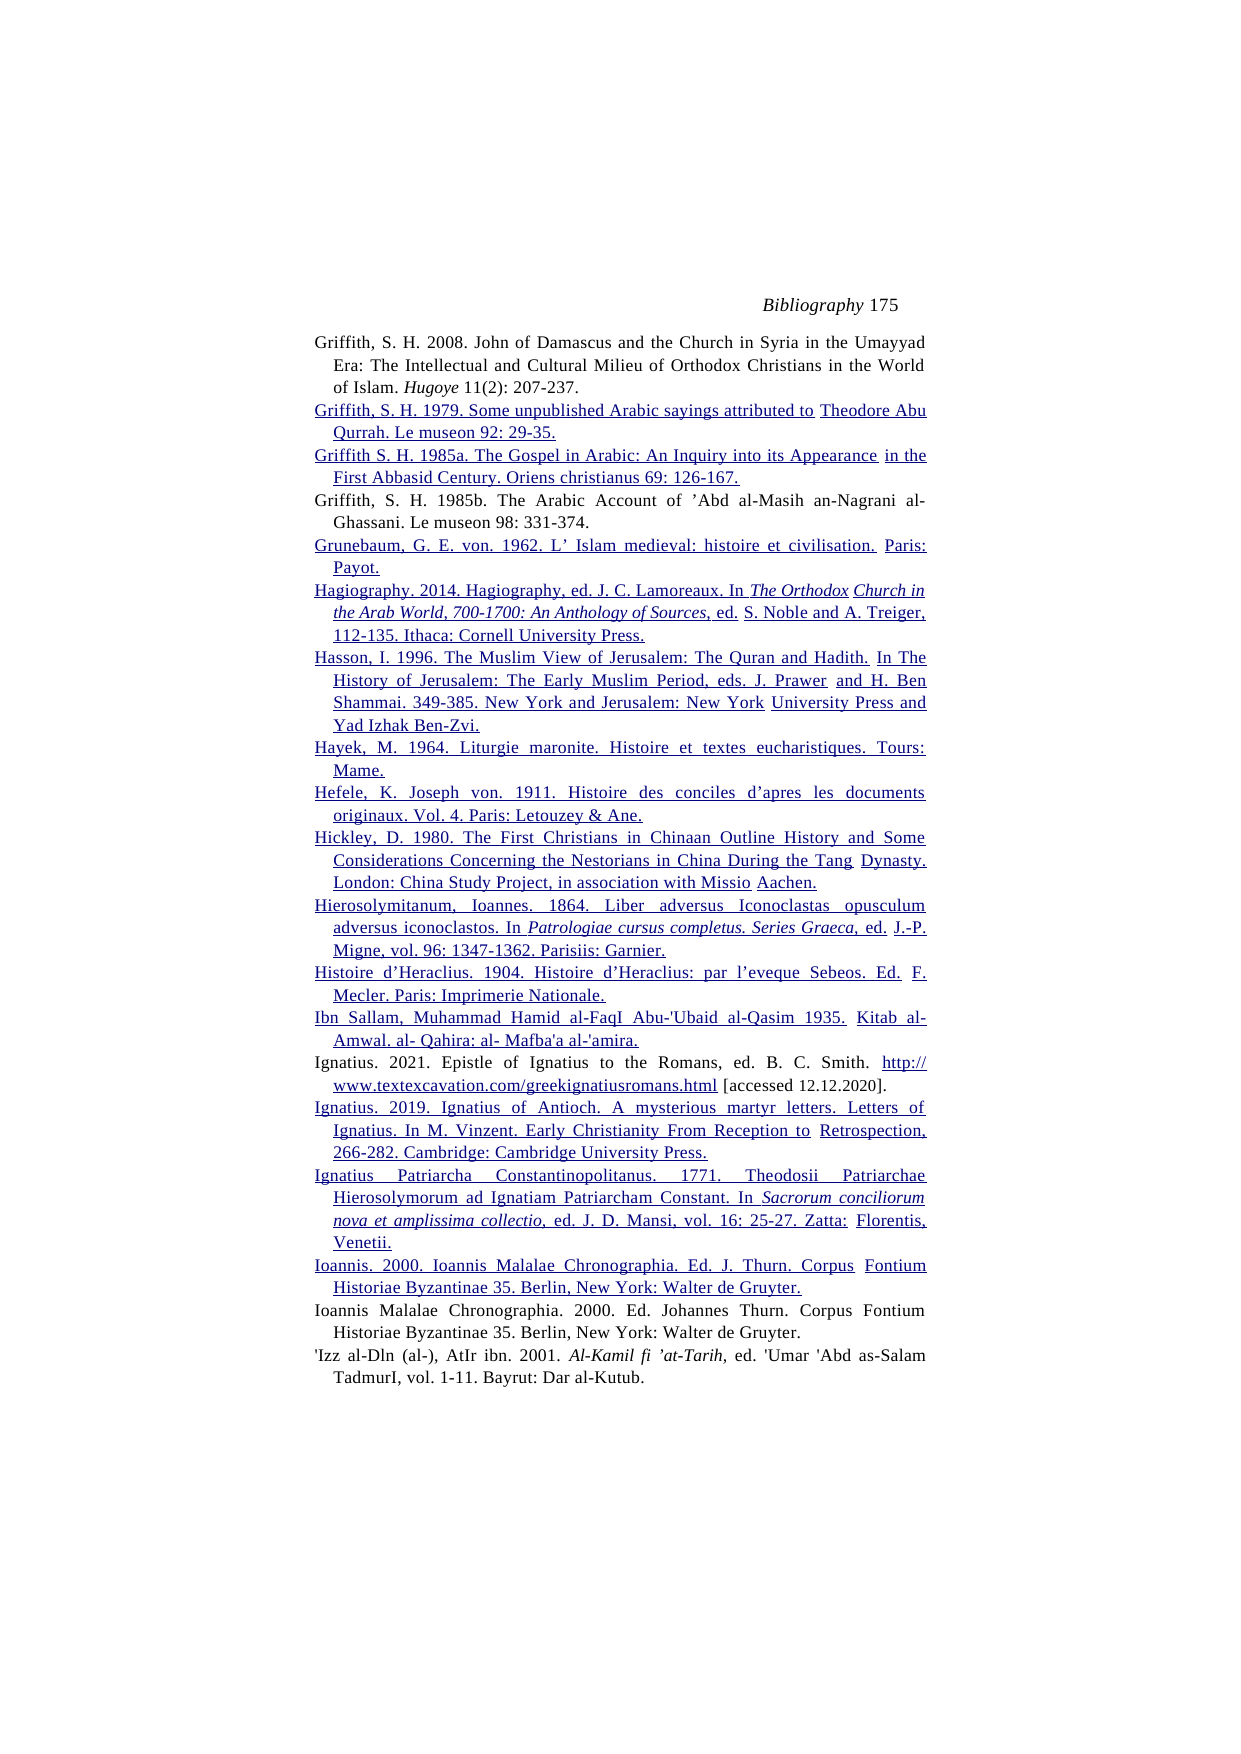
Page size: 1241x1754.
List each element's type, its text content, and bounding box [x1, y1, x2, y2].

text Hierosolymorum ad Ignatiam Patriarcham Constant. In Sacrorum con­ciliorum nova et amplissima collectio, ed. J. D. Mansi, vol. 16: 25-27. Zatta: Florentis, Venetii. [314, 1183, 926, 1253]
text Griffith S. H. 1985a. The Gospel in Arabic: An Inquiry into its Appearance in the First Abbasid Century. Oriens christianus 69: 126-167. [314, 443, 926, 488]
text adversus iconoclastos. In Patrologiae cursus completus. Series Graeca, ed. J.-P. Migne, vol. 96: 1347-1362. Parisiis: Garnier. [314, 913, 926, 961]
text Hagiography. 2014. Hagiography, ed. J. C. Lamoreaux. In The Orthodox Church in the Arab World, 700-1700: An Anthology of Sources, ed. S. Noble and A. Treiger, 112-135. Ithaca: Cornell University Press. [314, 578, 926, 646]
text Mame. [314, 756, 926, 781]
text Ignatius. 2019. Ignatius of Antioch. A mysterious martyr letters. Letters of [314, 1096, 926, 1115]
text Grunebaum, G. E. von. 1962. L’ Islam medieval: histoire et civilisation. Paris: Payot. [314, 533, 926, 578]
text Griffith, S. H. 1985b. The Arabic Account of ’Abd al-Masih an-Nagrani al-Ghassani. Le museon 98: 331-374. [314, 488, 926, 533]
text 'Izz al-Dln (al-), AtIr ibn. 2001. Al-Kamil fi ’at-Tarih, ed. 'Umar 'Abd as-Salam TadmurI, vol. 1-11. Bayrut: Dar al-Kutub. [314, 1343, 926, 1388]
text Griffith, S. H. 2008. John of Damascus and the Church in Syria in the Umayyad Era: The Intellectual and Cultural Milieu of Orthodox Christians in the World of Islam. Hugoye 11(2): 207-237. [314, 331, 926, 398]
text Griffith, S. H. 1979. Some unpublished Arabic sayings attributed to Theodore Abu Qurrah. Le museon 92: 29-35. [314, 398, 926, 443]
text Bibliography 175 [762, 296, 929, 315]
text Ioannis Malalae Chronographia. 2000. Ed. Johannes Thurn. Corpus Fontium Historiae Byzantinae 35. Berlin, New York: Walter de Gruyter. [314, 1298, 926, 1343]
text Hefele, K. Joseph von. 1911. Histoire des conciles d’apres les documents [314, 781, 926, 800]
text originaux. Vol. 4. Paris: Letouzey & Ane. [314, 801, 926, 826]
text Considerations Concerning the Nestorians in China During the Tang Dynasty. London: China Study Project, in association with Missio Aachen. [314, 846, 926, 893]
text Ioannis. 2000. Ioannis Malalae Chronographia. Ed. J. Thurn. Corpus Fontium Historiae Byzantinae 35. Berlin, New York: Walter de Gruyter. [314, 1253, 926, 1298]
text Ignatius. In M. Vinzent. Early Christianity From Reception to Retrospection, 266-282. Cambridge: Cambridge University Press. [314, 1116, 926, 1163]
text Hickley, D. 1980. The First Christians in Chinaan Outline History and Some [314, 826, 926, 845]
text Ignatius. 2021. Epistle of Ignatius to the Romans, ed. B. C. Smith. http:// www.textexcavation.com/greekignatiusromans.html [accessed 12.12.2020]. [314, 1051, 926, 1096]
text Histoire d’Heraclius. 1904. Histoire d’Heraclius: par l’eveque Sebeos. Ed. F. Mecler. Paris: Imprimerie Nationale. [314, 961, 926, 1006]
text Ibn Sallam, Muhammad Hamid al-FaqI Abu-'Ubaid al-Qasim 1935. Kitab al-Amwal. al- Qahira: al- Mafba'a al-'amira. [314, 1006, 926, 1051]
text Hierosolymitanum, Ioannes. 1864. Liber adversus Iconoclastas opusculum [314, 893, 926, 912]
text Ignatius Patriarcha Constantinopolitanus. 1771. Theodosii Patriarchae [314, 1163, 926, 1182]
text Hasson, I. 1996. The Muslim View of Jerusalem: The Quran and Hadith. In The History of Jerusalem: The Early Muslim Period, eds. J. Prawer and H. Ben Shammai. 349-385. New York and Jerusalem: New York University Press and Yad Izhak Ben-Zvi. [314, 646, 926, 736]
text Hayek, M. 1964. Liturgie maronite. Histoire et textes eucharistiques. Tours: [314, 736, 926, 755]
